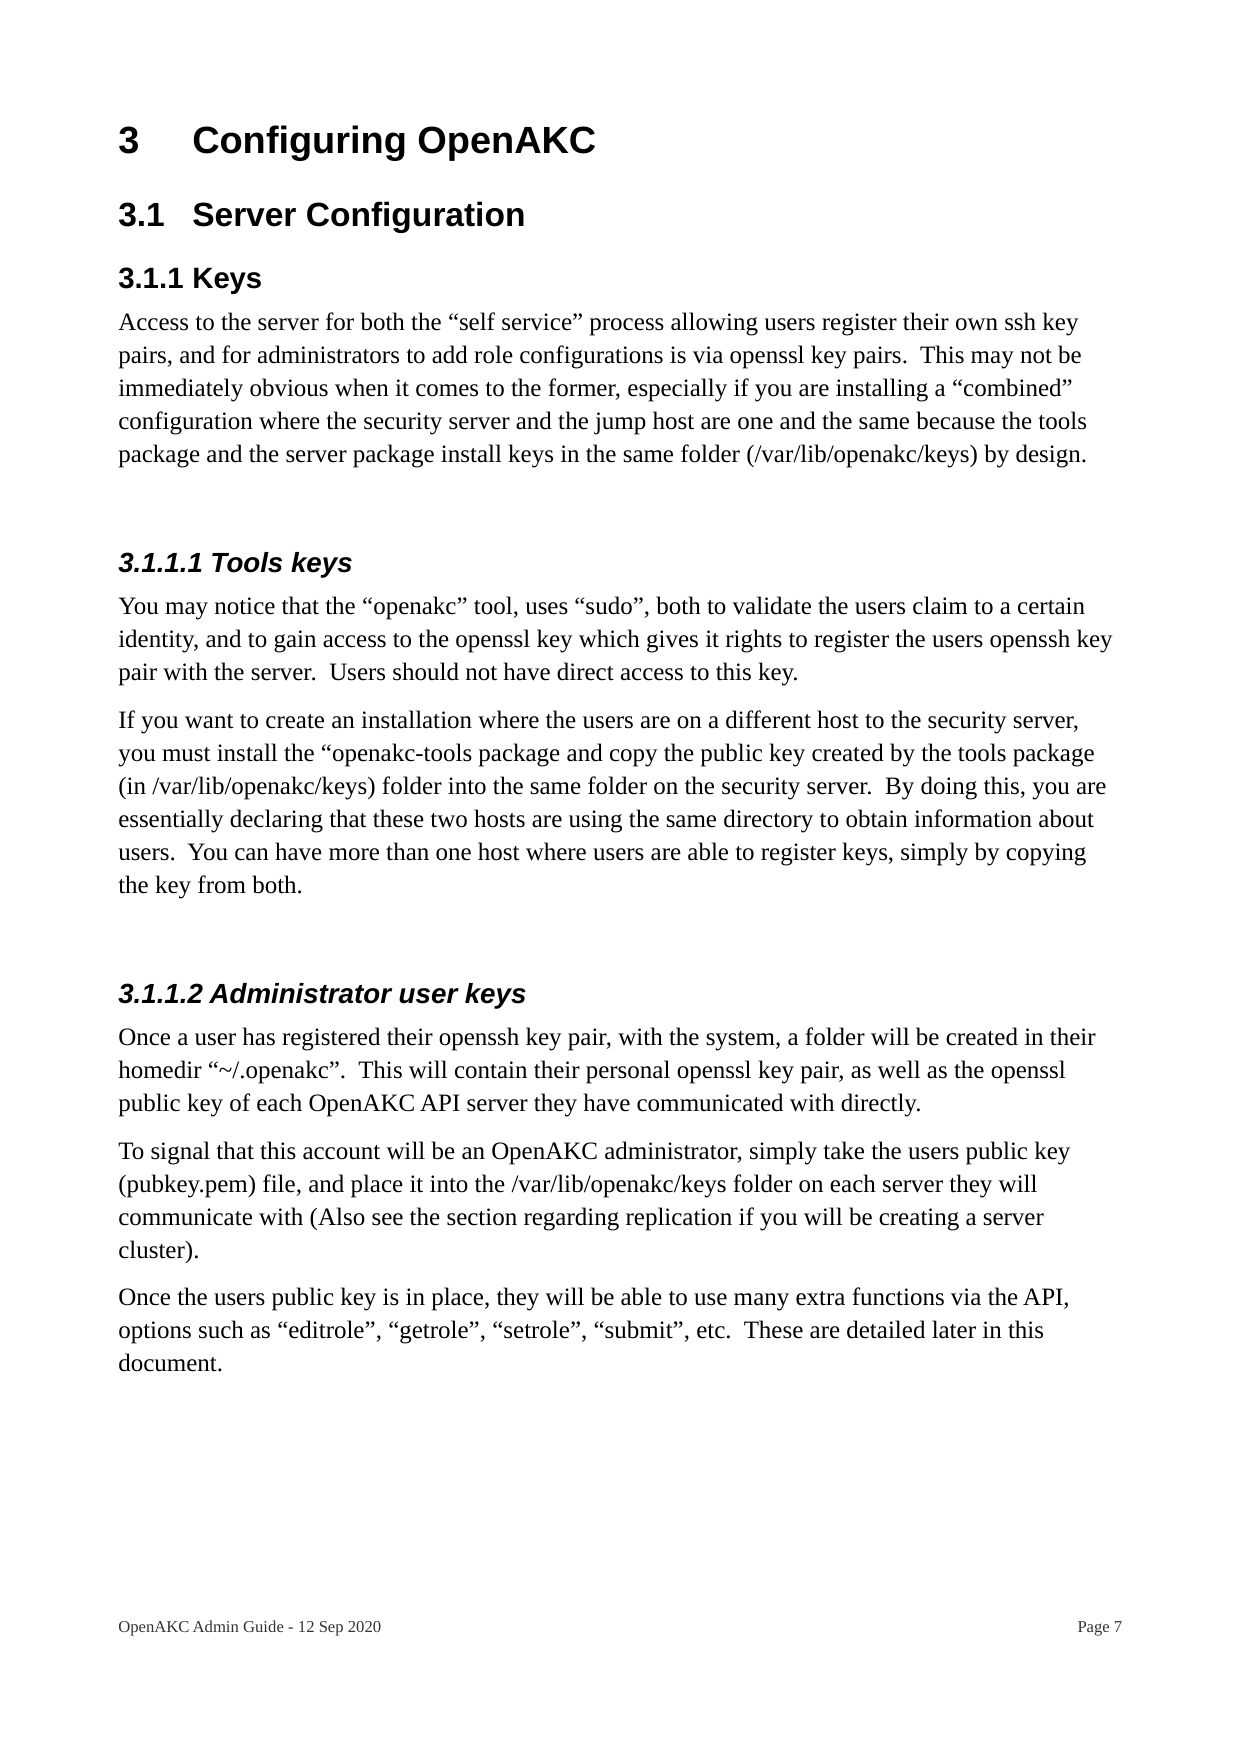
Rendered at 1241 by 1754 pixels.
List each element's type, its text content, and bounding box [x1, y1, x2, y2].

subtitle 3.1.1 Keys [118, 261, 1122, 294]
subtitle 3.1 Server Configuration [118, 195, 1122, 234]
text If you want to create an installation where the users are on a different host to the security server, you must install the “openakc-tools package and copy the public key created by the tools package (in /var/lib/openakc/keys) folder into the same folder on the security server. By doing this, you are essentially declaring that these two hosts are using the same directory to obtain information about users. You can have more than one host where users are able to register keys, simply by copying the key from both. [118, 705, 1122, 899]
text Once a user has registered their openssh key pair, with the system, a folder will be created in their homedir “~/.openakc”. This will contain their personal openssl key pair, as well as the openssl public key of each OpenAKC API server they have communicated with directly. [118, 1022, 1122, 1117]
text Once the users public key is in place, they will be able to use many extra functions via the API, options such as “editrole”, “getrole”, “setrole”, “submit”, etc. These are detailed later in this document. [118, 1282, 1122, 1377]
subtitle 3.1.1.1 Tools keys [118, 547, 1122, 579]
subtitle 3 Configuring OpenAKC [118, 118, 1122, 162]
subtitle 3.1.1.2 Administrator user keys [118, 978, 1122, 1009]
text You may notice that the “openakc” tool, uses “sudo”, both to validate the users claim to a certain identity, and to gain access to the openssl key which gives it rights to register the users openssh key pair with the server. Users should not have direct access to this key. [118, 591, 1122, 686]
text Access to the server for both the “self service” process allowing users register their own ssh key pairs, and for administrators to add role configurations is via openssl key pairs. This may not be immediately obvious when it comes to the former, especially if you are installing a “combined” configuration where the security server and the jump host are one and the same because the tools package and the server package install keys in the same folder (/var/lib/openakc/keys) by design. [118, 307, 1122, 468]
text To signal that this account will be an OpenAKC administrator, simply take the users public key (pubkey.pem) file, and place it into the /var/lib/openakc/keys folder on each server they will communicate with (Also see the section regarding replication if you will be creating a server cluster). [118, 1136, 1122, 1263]
